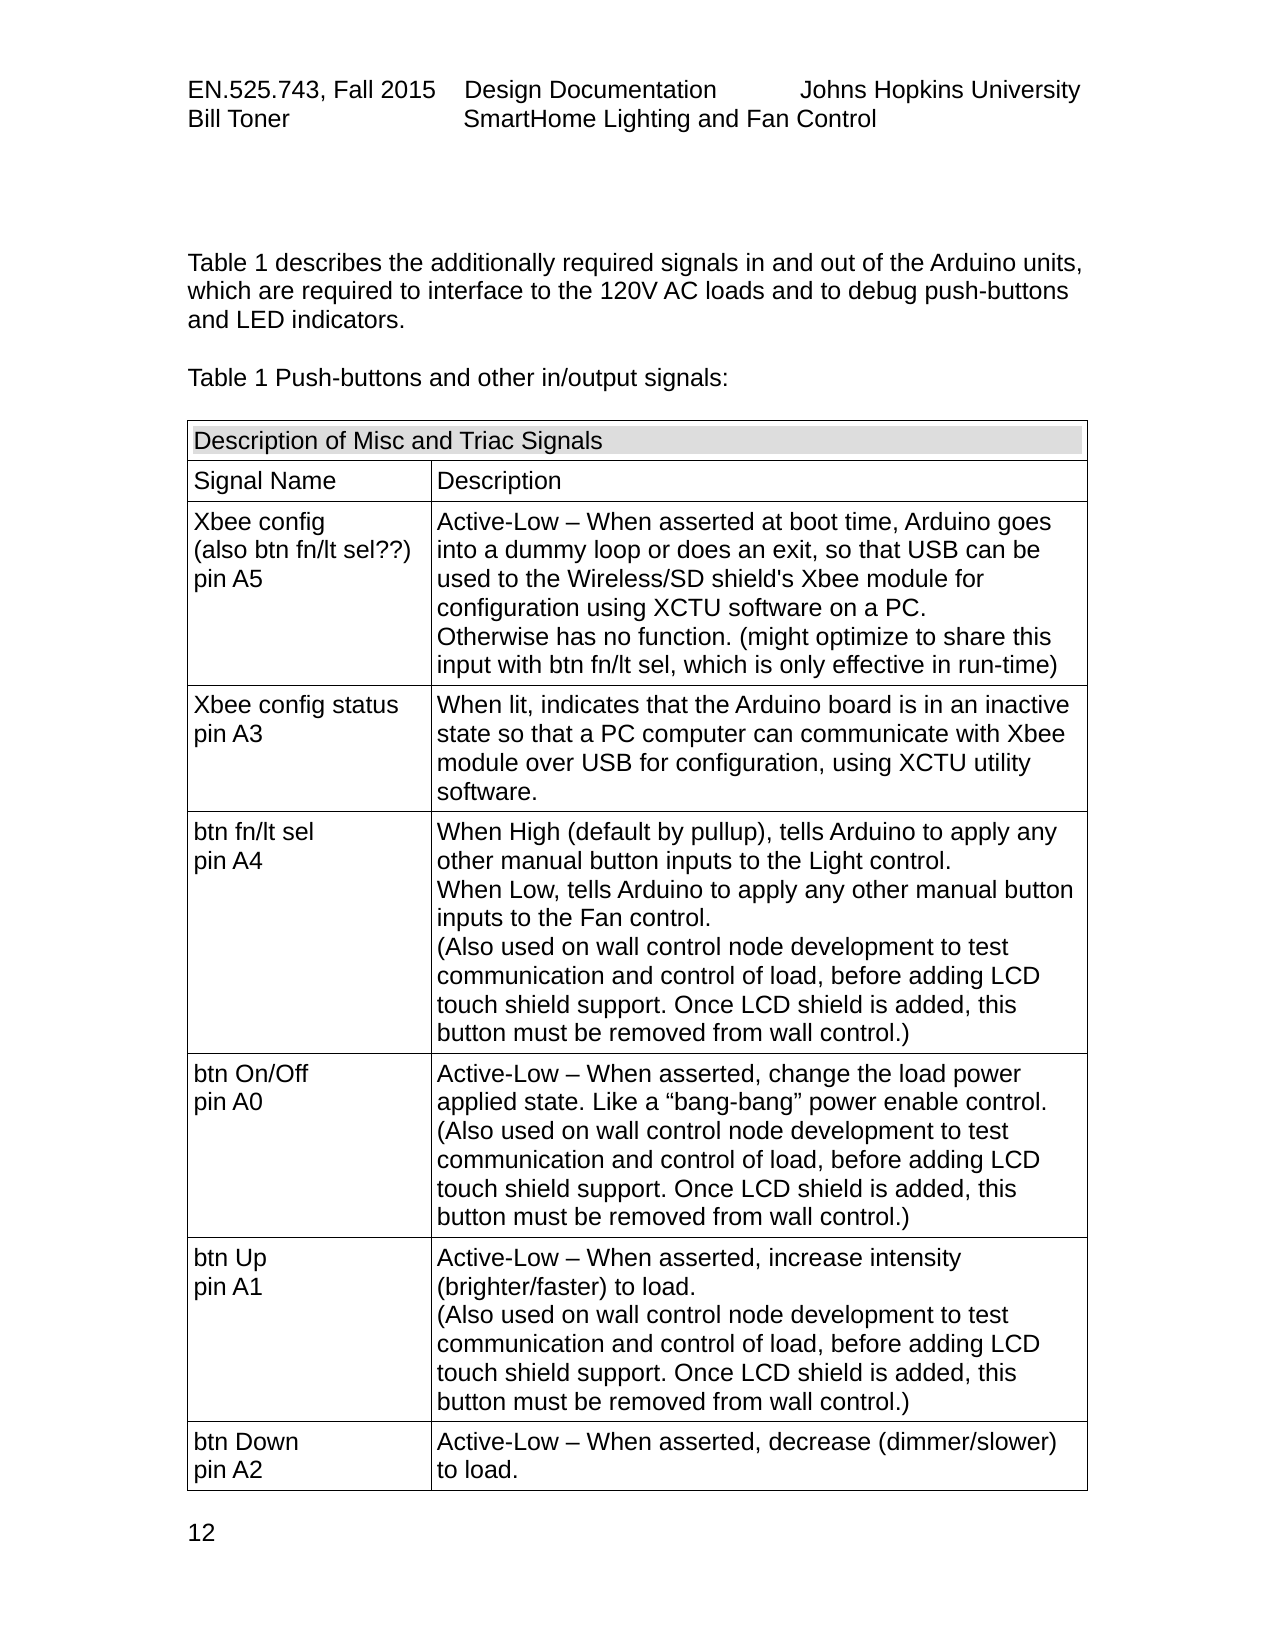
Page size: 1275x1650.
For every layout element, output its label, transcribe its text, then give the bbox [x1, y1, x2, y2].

table_cell btn Up pin A1 [188, 1238, 431, 1421]
table_cell Signal Name [188, 461, 431, 501]
table_cell Active-Low – When asserted, increase intensity (brighter/faster) to load. (Also used on wall control node development to test communication and control of load, before adding LCD touch shield support. Once LCD shield is added, this button must be removed from wall control.) [432, 1238, 1087, 1421]
text Table 1 Push-buttons and other in/output signals: [187, 362, 1087, 391]
table_cell When High (default by pullup), tells Arduino to apply any other manual button inputs to the Light control. When Low, tells Arduino to apply any other manual button inputs to the Fan control. (Also used on wall control node development to test communication and control of load, before adding LCD touch shield support. Once LCD shield is added, this button must be removed from wall control.) [432, 812, 1087, 1053]
table_cell Active-Low – When asserted, decrease (dimmer/slower) to load. [432, 1422, 1087, 1490]
table_cell btn fn/lt sel pin A4 [188, 812, 431, 1053]
table_cell Xbee config (also btn fn/lt sel??) pin A5 [188, 502, 431, 685]
table_cell When lit, indicates that the Arduino board is in an inactive state so that a PC computer can communicate with Xbee module over USB for configuration, using XCTU utility software. [432, 686, 1087, 811]
table_header Description of Misc and Triac Signals [188, 421, 1087, 460]
text Table 1 describes the additionally required signals in and out of the Arduino units, which are required to interface to the 120V AC loads and to debug push-buttons and LED indicators. [187, 247, 1087, 334]
table_cell btn Down pin A2 [188, 1422, 431, 1490]
table_cell Xbee config status pin A3 [188, 686, 431, 811]
table_cell Active-Low – When asserted, change the load power applied state. Like a “bang-bang” power enable control. (Also used on wall control node development to test communication and control of load, before adding LCD touch shield support. Once LCD shield is added, this button must be removed from wall control.) [432, 1054, 1087, 1237]
table_cell Description [432, 461, 1087, 501]
table_cell btn On/Off pin A0 [188, 1054, 431, 1237]
table_cell Active-Low – When asserted at boot time, Arduino goes into a dummy loop or does an exit, so that USB can be used to the Wireless/SD shield's Xbee module for configuration using XCTU software on a PC. Otherwise has no function. (might optimize to share this input with btn fn/lt sel, which is only effective in run-time) [432, 502, 1087, 685]
